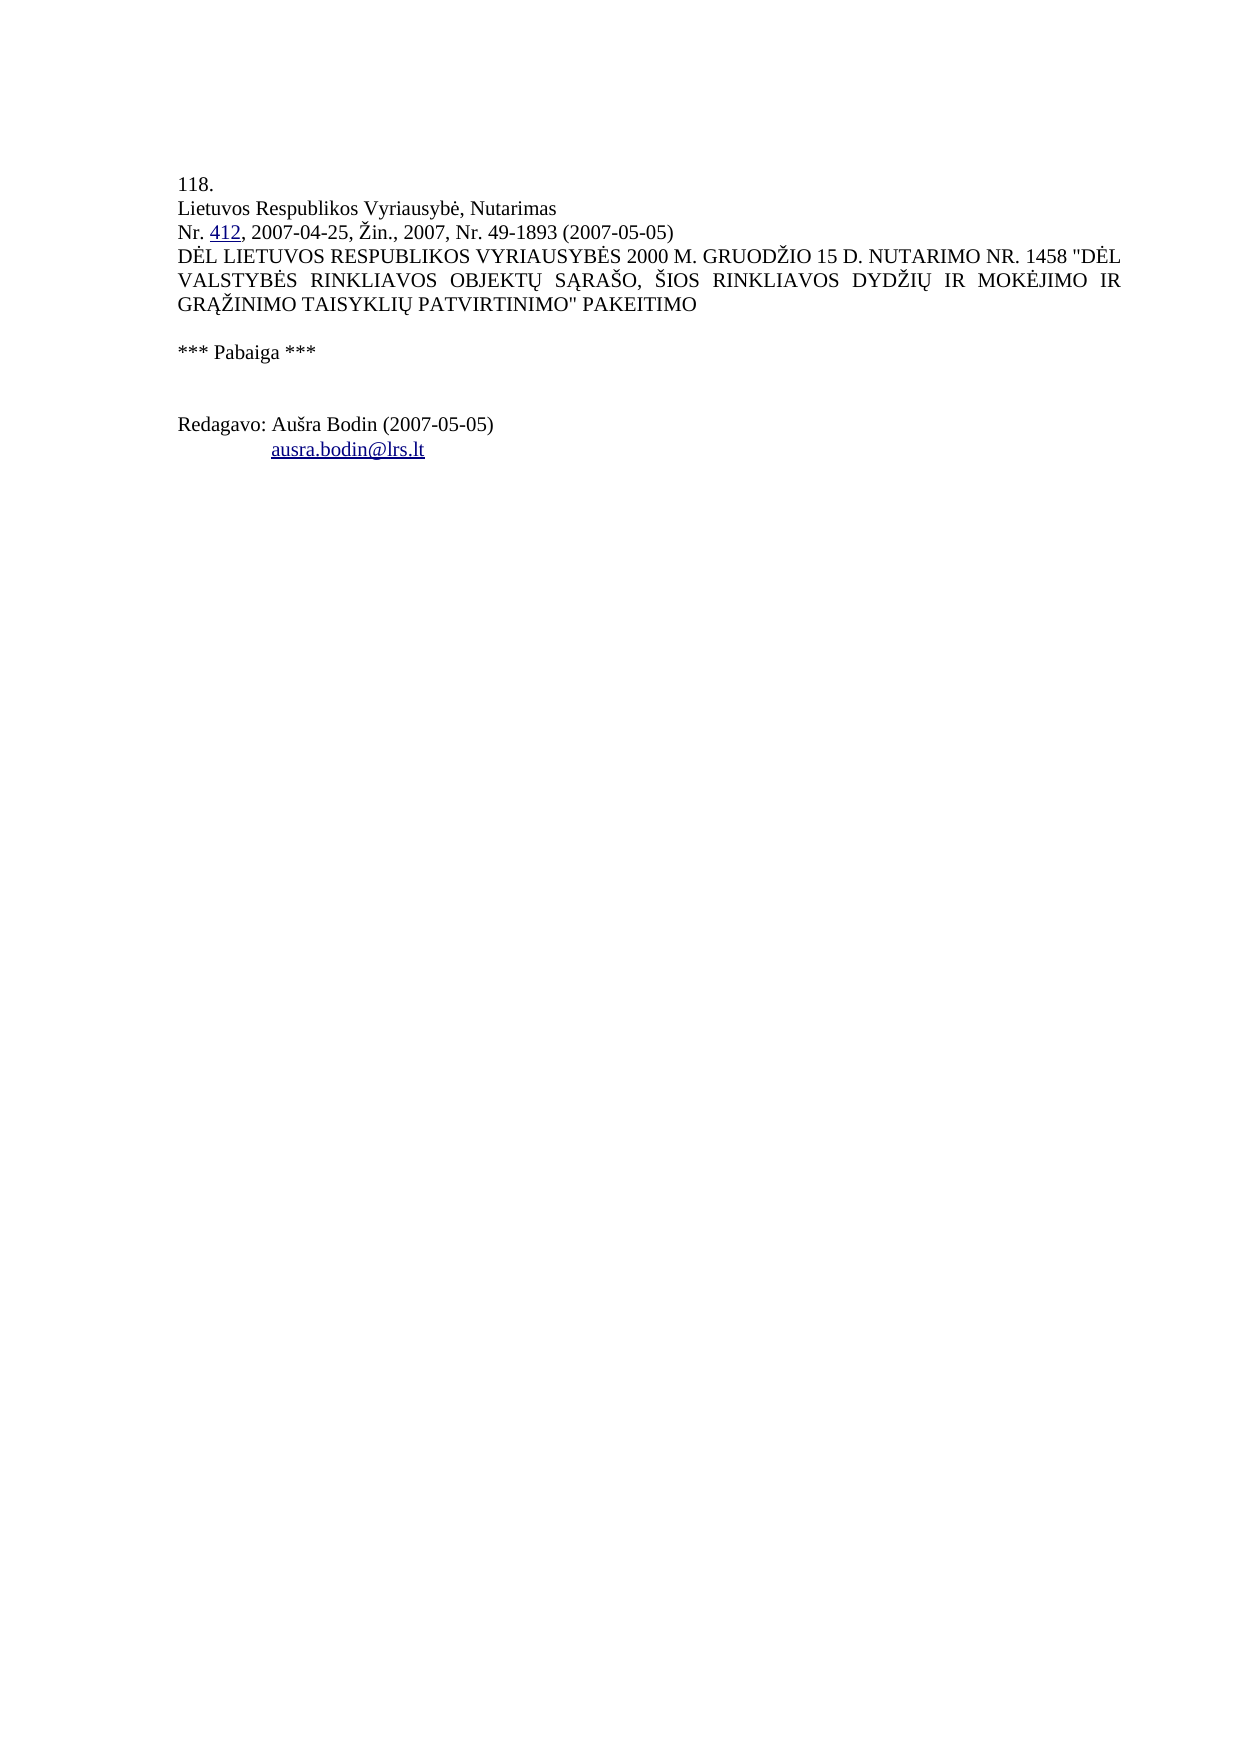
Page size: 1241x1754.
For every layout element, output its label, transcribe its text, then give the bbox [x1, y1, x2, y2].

text DĖL LIETUVOS RESPUBLIKOS VYRIAUSYBĖS 2000 M. GRUODŽIO 15 D. NUTARIMO NR. 1458 "DĖL VALSTYBĖS RINKLIAVOS OBJEKTŲ SĄRAŠO, ŠIOS RINKLIAVOS DYDŽIŲ IR MOKĖJIMO IR GRĄŽINIMO TAISYKLIŲ PATVIRTINIMO" PAKEITIMO [177, 244, 1122, 316]
text 118. [177, 172, 1122, 196]
text Lietuvos Respublikos Vyriausybė, Nutarimas [177, 196, 1122, 220]
text Nr. 412, 2007-04-25, Žin., 2007, Nr. 49-1893 (2007-05-05) [177, 220, 1122, 244]
text *** Pabaiga *** [177, 340, 1122, 364]
text ausra.bodin@lrs.lt [177, 436, 1122, 461]
text Redagavo: Aušra Bodin (2007-05-05) [177, 412, 1122, 436]
